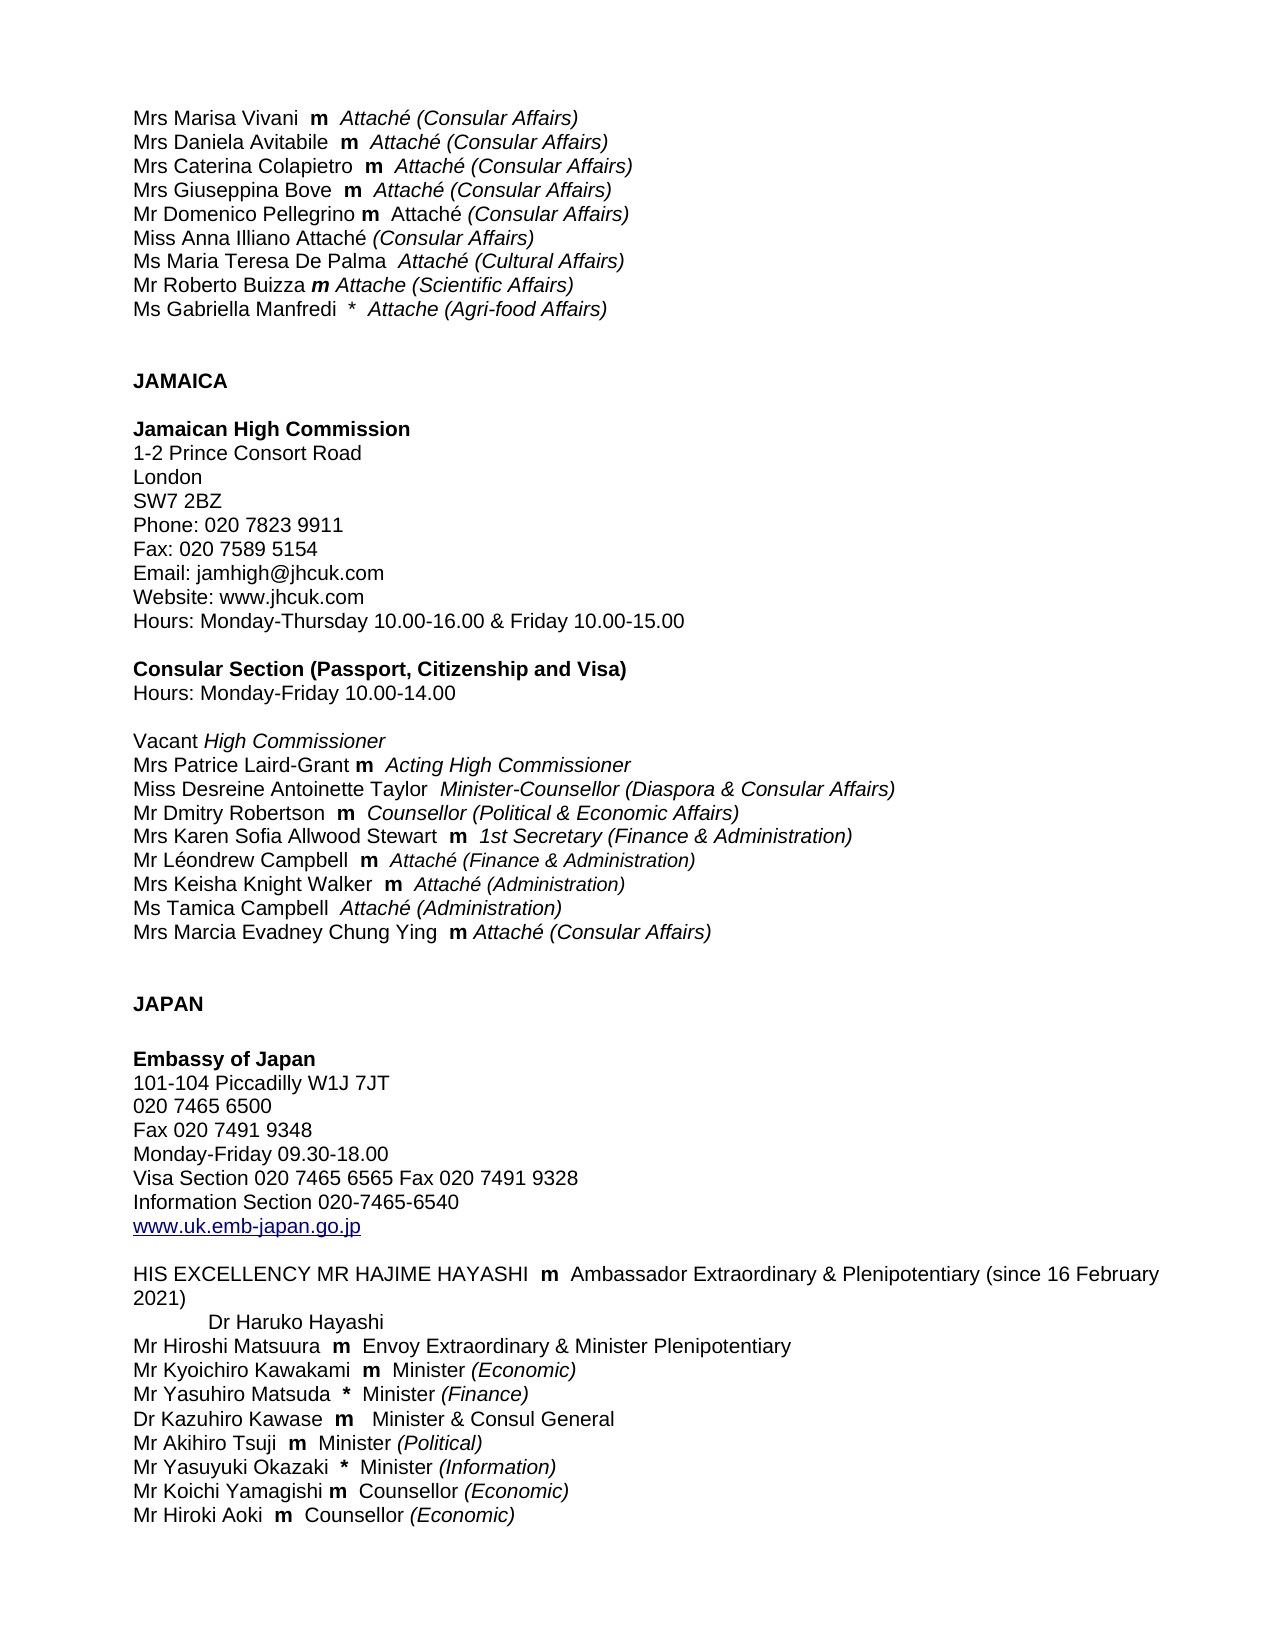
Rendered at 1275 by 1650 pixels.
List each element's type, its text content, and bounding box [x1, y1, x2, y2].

text Mr Hiroshi Matsuura m Envoy Extraordinary & Minister Plenipotentiary [133, 1334, 1181, 1358]
text 1-2 Prince Consort Road [133, 441, 1181, 465]
text 101-104 Piccadilly W1J 7JT [133, 1070, 1181, 1094]
subtitle Consular Section (Passport, Citizenship and Visa) [133, 657, 1181, 681]
text Mr Léondrew Campbell m Attaché (Finance & Administration) [133, 848, 1181, 872]
text Mr Domenico Pellegrino m Attaché (Consular Affairs) [133, 201, 1181, 225]
text Email: jamhigh@jhcuk.com [133, 561, 1181, 585]
text Mr Yasuhiro Matsuda * Minister (Finance) [133, 1382, 1181, 1406]
text Hours: Monday-Friday 10.00-14.00 [133, 681, 1181, 704]
text Phone: 020 7823 9911 [133, 513, 1181, 537]
text Mrs Daniela Avitabile m Attaché (Consular Affairs) [133, 129, 1181, 153]
text London [133, 465, 1181, 489]
text Mrs Karen Sofia Allwood Stewart m 1st Secretary (Finance & Administration) [133, 824, 1181, 848]
text Fax 020 7491 9348 [133, 1118, 1181, 1142]
text Mrs Marcia Evadney Chung Ying m Attaché (Consular Affairs) [133, 920, 1181, 944]
text Mrs Marisa Vivani m Attaché (Consular Affairs) [133, 106, 1181, 129]
text Mrs Caterina Colapietro m Attaché (Consular Affairs) [133, 153, 1181, 177]
text Dr Kazuhiro Kawase m Minister & Consul General [133, 1406, 1181, 1431]
text Monday-Friday 09.30-18.00 [133, 1142, 1181, 1166]
text HIS EXCELLENCY MR HAJIME HAYASHI m Ambassador Extraordinary & Plenipotentiary (since 16 February 2021) [133, 1262, 1181, 1310]
text Mrs Patrice Laird-Grant m Acting High Commissioner [133, 752, 1181, 776]
text Mr Yasuyuki Okazaki * Minister (Information) [133, 1455, 1181, 1479]
text Information Section 020-7465-6540 [133, 1190, 1181, 1214]
text Ms Maria Teresa De Palma Attaché (Cultural Affairs) [133, 249, 1181, 273]
text Jamaican High Commission [133, 417, 1181, 441]
text Mrs Keisha Knight Walker m Attaché (Administration) [133, 872, 1181, 896]
text Fax: 020 7589 5154 [133, 537, 1181, 561]
text Miss Desreine Antoinette Taylor Minister-Counsellor (Diaspora & Consular Affairs) [133, 776, 1181, 800]
text Ms Gabriella Manfredi * Attache (Agri-food Affairs) [133, 297, 1181, 321]
text Ms Tamica Campbell Attaché (Administration) [133, 896, 1181, 920]
text JAMAICA [133, 369, 1181, 393]
text Embassy of Japan [133, 1046, 1181, 1070]
text Website: www.jhcuk.com [133, 585, 1181, 609]
text Visa Section 020 7465 6565 Fax 020 7491 9328 [133, 1166, 1181, 1190]
text www.uk.emb-japan.go.jp [133, 1214, 1181, 1238]
text SW7 2BZ [133, 489, 1181, 513]
text Hours: Monday-Thursday 10.00-16.00 & Friday 10.00-15.00 [133, 609, 1181, 633]
text Mr Roberto Buizza m Attache (Scientific Affairs) [133, 273, 1181, 297]
text Mr Kyoichiro Kawakami m Minister (Economic) [133, 1358, 1181, 1382]
text Mr Koichi Yamagishi m Counsellor (Economic) [133, 1479, 1181, 1503]
text JAPAN [133, 992, 1181, 1016]
text Mr Dmitry Robertson m Counsellor (Political & Economic Affairs) [133, 800, 1181, 824]
text Mr Hiroki Aoki m Counsellor (Economic) [133, 1503, 1181, 1527]
text Vacant High Commissioner [133, 728, 1181, 752]
text Miss Anna Illiano Attaché (Consular Affairs) [133, 225, 1181, 249]
text Mrs Giuseppina Bove m Attaché (Consular Affairs) [133, 177, 1181, 201]
text 020 7465 6500 [133, 1094, 1181, 1118]
text Mr Akihiro Tsuji m Minister (Political) [133, 1431, 1181, 1455]
text Dr Haruko Hayashi [133, 1310, 1181, 1334]
